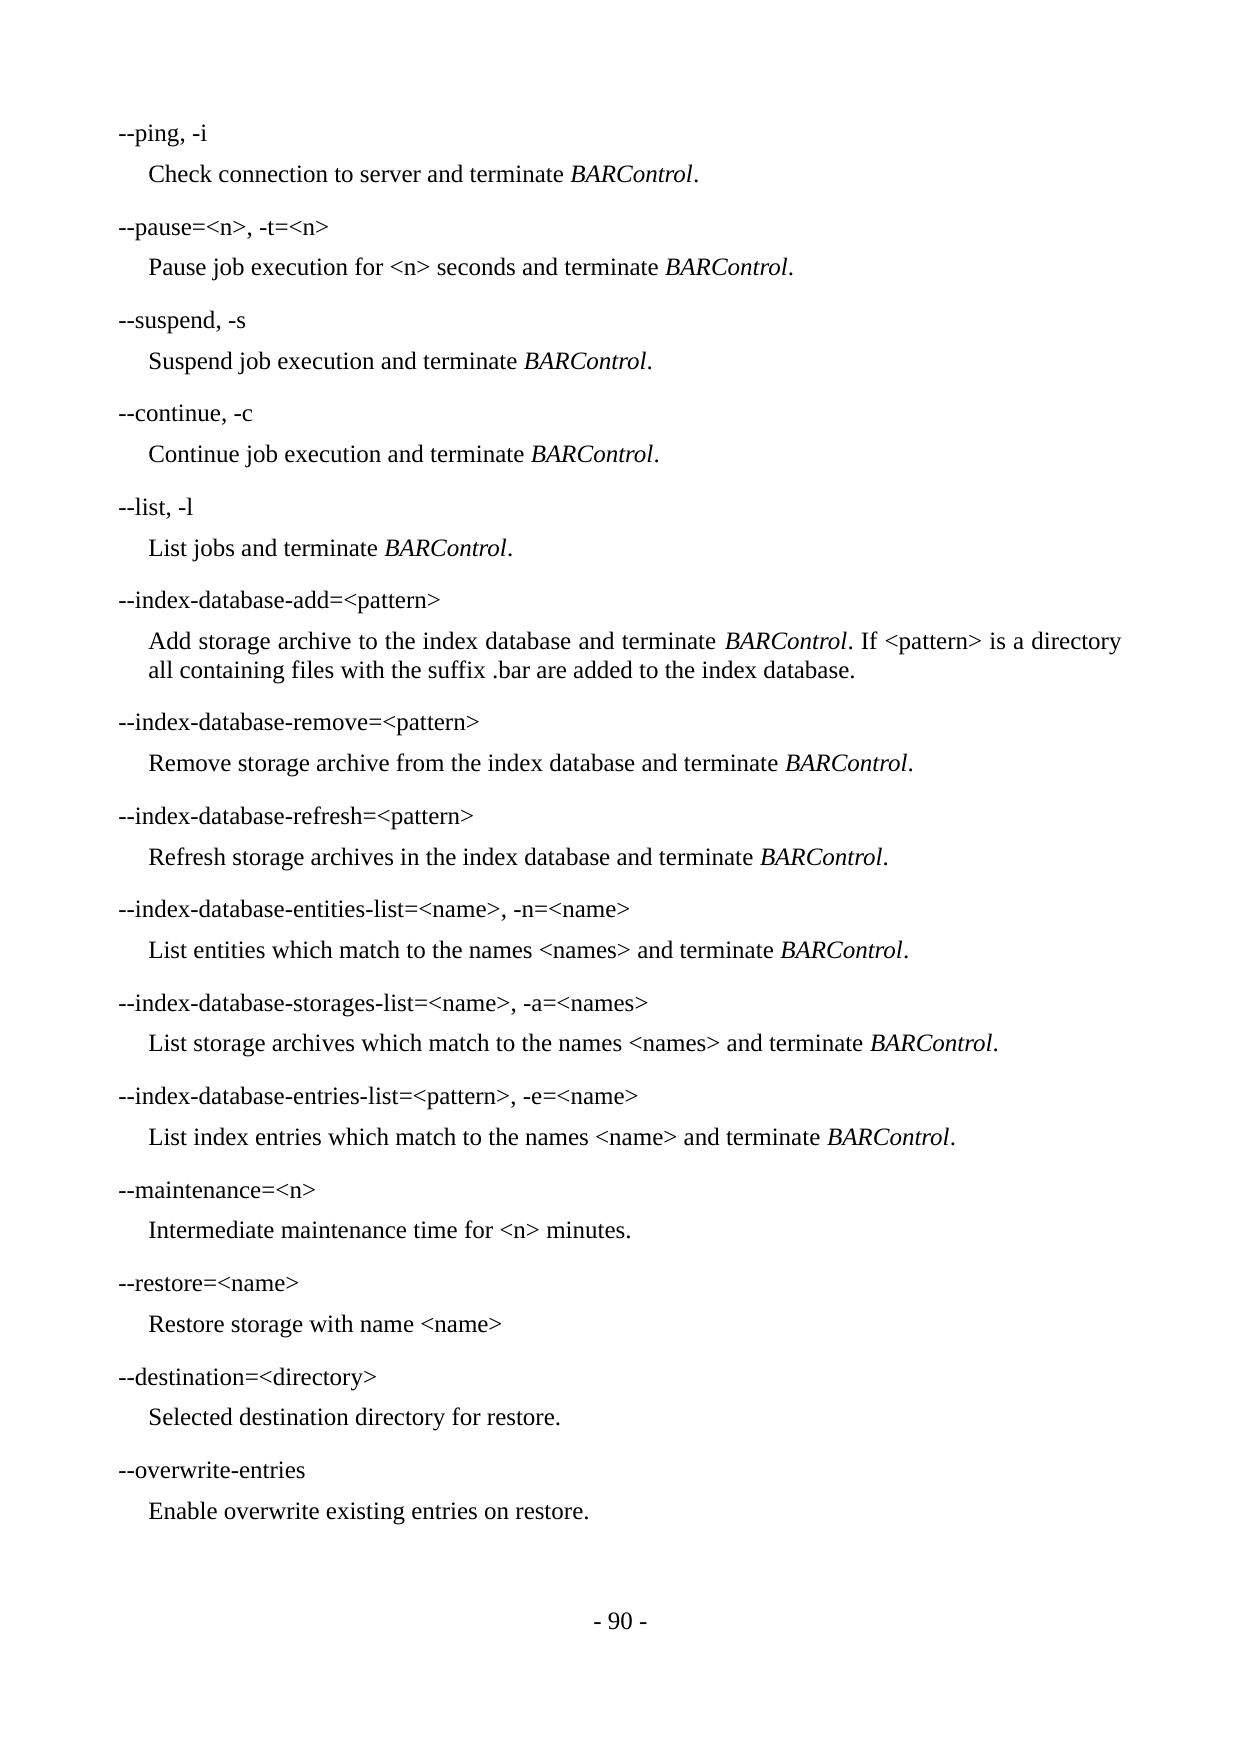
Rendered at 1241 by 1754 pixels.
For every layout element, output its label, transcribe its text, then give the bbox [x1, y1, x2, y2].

text Suspend job execution and terminate BARControl. [148, 346, 1122, 374]
text List jobs and terminate BARControl. [148, 533, 1122, 561]
text List index entries which match to the names <name> and terminate BARControl. [148, 1122, 1122, 1151]
text Intermediate maintenance time for <n> minutes. [148, 1215, 1122, 1244]
title --destination=<directory> [118, 1362, 1122, 1390]
text Add storage archive to the index database and terminate BARControl. If <pattern> is a directory all containing files with the suffix .bar are added to the index database. [148, 626, 1122, 683]
title --index-database-entries-list=<pattern>, -e=<name> [118, 1081, 1122, 1110]
title --index-database-entities-list=<name>, -n=<name> [118, 894, 1122, 923]
title --continue, -c [118, 398, 1122, 427]
title --index-database-add=<pattern> [118, 585, 1122, 614]
title --overwrite-entries [118, 1455, 1122, 1484]
title --index-database-storages-list=<name>, -a=<names> [118, 988, 1122, 1017]
text Restore storage with name <name> [148, 1309, 1122, 1338]
text Pause job execution for <n> seconds and terminate BARControl. [148, 252, 1122, 281]
title --list, -l [118, 492, 1122, 521]
text Remove storage archive from the index database and terminate BARControl. [148, 748, 1122, 777]
title --restore=<name> [118, 1268, 1122, 1297]
text List storage archives which match to the names <names> and terminate BARControl. [148, 1028, 1122, 1057]
text Check connection to server and terminate BARControl. [148, 159, 1122, 188]
text Enable overwrite existing entries on restore. [148, 1496, 1122, 1524]
title --index-database-refresh=<pattern> [118, 801, 1122, 830]
text List entities which match to the names <names> and terminate BARControl. [148, 935, 1122, 964]
title --maintenance=<n> [118, 1175, 1122, 1203]
title --ping, -i [118, 118, 1122, 147]
text Refresh storage archives in the index database and terminate BARControl. [148, 842, 1122, 870]
title --index-database-remove=<pattern> [118, 707, 1122, 736]
title --pause=<n>, -t=<n> [118, 212, 1122, 240]
title --suspend, -s [118, 305, 1122, 334]
text Selected destination directory for restore. [148, 1402, 1122, 1431]
text Continue job execution and terminate BARControl. [148, 439, 1122, 468]
